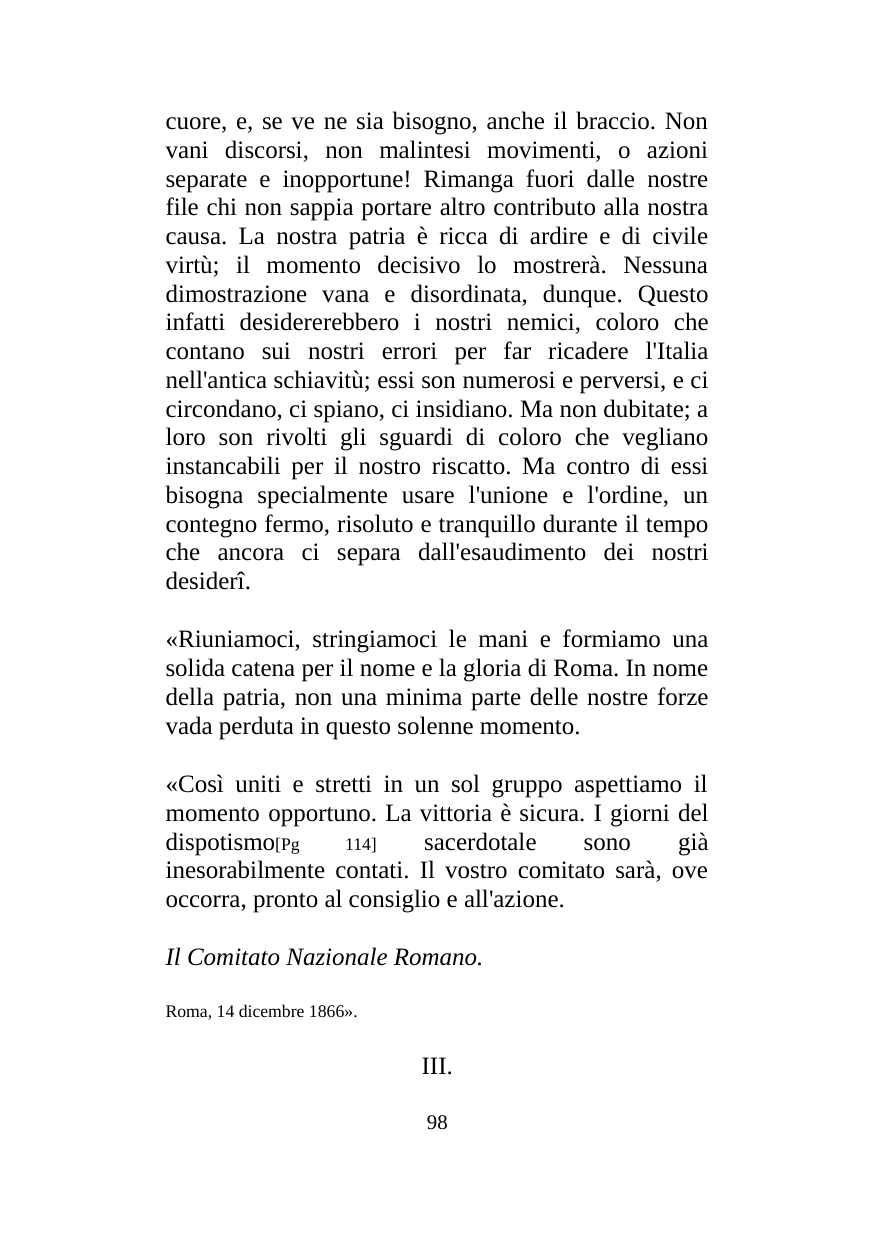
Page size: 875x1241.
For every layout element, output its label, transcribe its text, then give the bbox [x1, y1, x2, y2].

text Il Comitato Nazionale Romano. [165, 942, 709, 971]
text «Riuniamoci, stringiamoci le mani e formiamo una solida catena per il nome e la gloria di Roma. In nome della patria, non una minima parte delle nostre forze vada perduta in questo solenne momento. [165, 624, 709, 739]
text III. [165, 1051, 709, 1079]
text Roma, 14 dicembre 1866». [165, 1001, 709, 1021]
text cuore, e, se ve ne sia bisogno, anche il braccio. Non vani discorsi, non malintesi movimenti, o azioni separate e inopportune! Rimanga fuori dalle nostre file chi non sappia portare altro contributo alla nostra causa. La nostra patria è ricca di ardire e di civile virtù; il momento decisivo lo mostrerà. Nessuna dimostrazione vana e disordinata, dunque. Questo infatti desidererebbero i nostri nemici, coloro che contano sui nostri errori per far ricadere l'Italia nell'antica schiavitù; essi son numerosi e perversi, e ci circondano, ci spiano, ci insidiano. Ma non dubitate; a loro son rivolti gli sguardi di coloro che vegliano instancabili per il nostro riscatto. Ma contro di essi bisogna specialmente usare l'unione e l'ordine, un contegno fermo, risoluto e tranquillo durante il tempo che ancora ci separa dall'esaudimento dei nostri desiderî. [165, 106, 709, 595]
text «Così uniti e stretti in un sol gruppo aspettiamo il momento opportuno. La vittoria è sicura. I giorni del dispotismo[Pg 114] sacerdotale sono già inesorabilmente contati. Il vostro comitato sarà, ove occorra, pronto al consiglio e all'azione. [165, 769, 709, 913]
